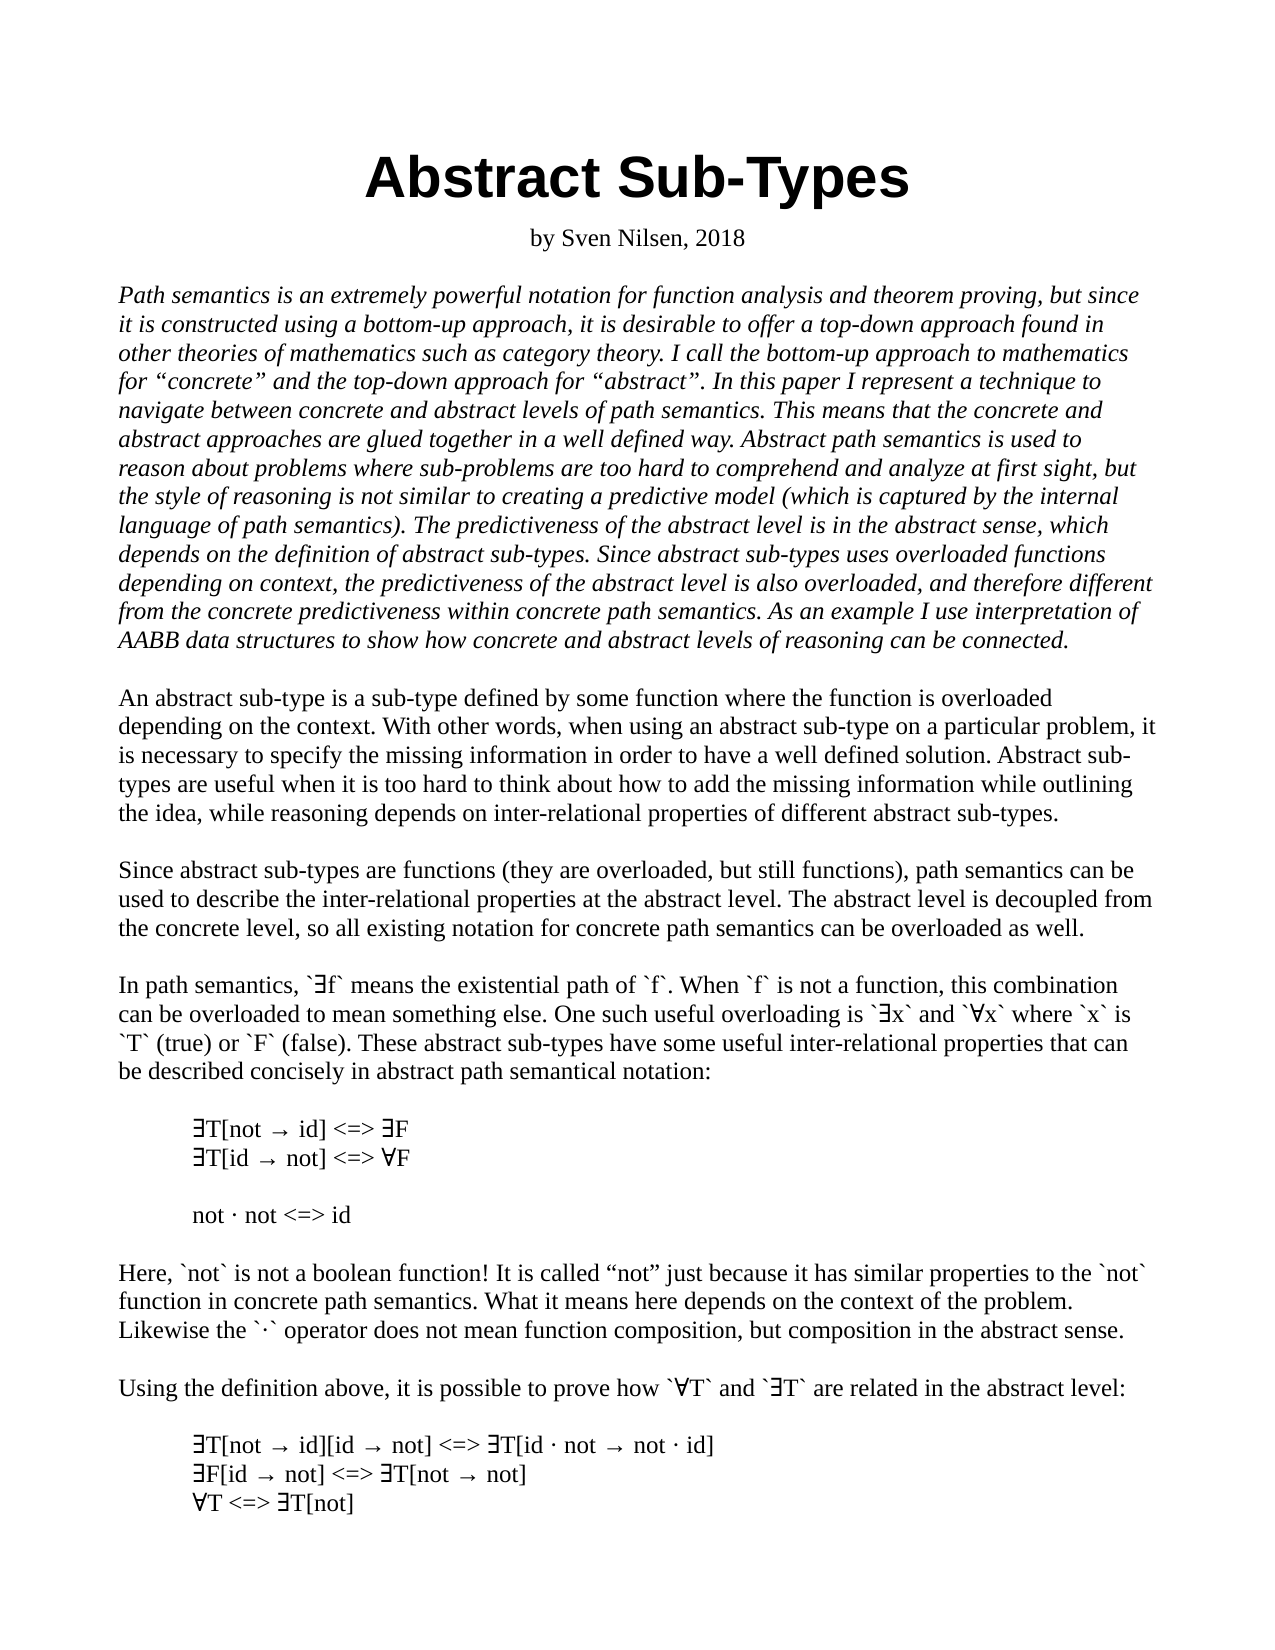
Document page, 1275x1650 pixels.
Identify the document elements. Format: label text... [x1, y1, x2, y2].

text Using the definition above, it is possible to prove how `∀T` and `∃T` are related in the abstract level: [118, 1373, 1157, 1401]
text Here, `not` is not a boolean function! It is called “not” just because it has similar properties to the `not` function in concrete path semantics. What it means here depends on the context of the problem. Likewise the `·` operator does not mean function composition, but composition in the abstract sense. [118, 1258, 1157, 1344]
text Path semantics is an extremely powerful notation for function analysis and theorem proving, but since it is constructed using a bottom-up approach, it is desirable to offer a top-down approach found in other theories of mathematics such as category theory. I call the bottom-up approach to mathematics for “concrete” and the top-down approach for “abstract”. In this paper I represent a technique to navigate between concrete and abstract levels of path semantics. This means that the concrete and abstract approaches are glued together in a well defined way. Abstract path semantics is used to reason about problems where sub-problems are too hard to comprehend and analyze at first sight, but the style of reasoning is not similar to creating a predictive model (which is captured by the internal language of path semantics). The predictiveness of the abstract level is in the abstract sense, which depends on the definition of abstract sub-types. Since abstract sub-types uses overloaded functions depending on context, the predictiveness of the abstract level is also overloaded, and therefore different from the concrete predictiveness within concrete path semantics. As an example I use interpretation of AABB data structures to show how concrete and abstract levels of reasoning can be connected. [118, 280, 1157, 654]
text ∃T[id → not] <=> ∀F [118, 1143, 1157, 1171]
text ∀T <=> ∃T[not] [118, 1488, 1157, 1516]
text not · not <=> id [118, 1200, 1157, 1229]
title Abstract Sub-Types [118, 143, 1157, 210]
text An abstract sub-type is a sub-type defined by some function where the function is overloaded depending on the context. With other words, when using an abstract sub-type on a particular problem, it is necessary to specify the missing information in order to have a well defined solution. Abstract sub-types are useful when it is too hard to think about how to add the missing information while outlining the idea, while reasoning depends on inter-relational properties of different abstract sub-types. [118, 683, 1157, 826]
text by Sven Nilsen, 2018 [118, 223, 1157, 251]
text ∃T[not → id] <=> ∃F [118, 1114, 1157, 1143]
text Since abstract sub-types are functions (they are overloaded, but still functions), path semantics can be used to describe the inter-relational properties at the abstract level. The abstract level is decoupled from the concrete level, so all existing notation for concrete path semantics can be overloaded as well. [118, 855, 1157, 941]
text ∃F[id → not] <=> ∃T[not → not] [118, 1459, 1157, 1488]
text ∃T[not → id][id → not] <=> ∃T[id · not → not · id] [118, 1430, 1157, 1459]
text In path semantics, `∃f` means the existential path of `f`. When `f` is not a function, this combination can be overloaded to mean something else. One such useful overloading is `∃x` and `∀x` where `x` is `T` (true) or `F` (false). These abstract sub-types have some useful inter-relational properties that can be described concisely in abstract path semantical notation: [118, 970, 1157, 1085]
